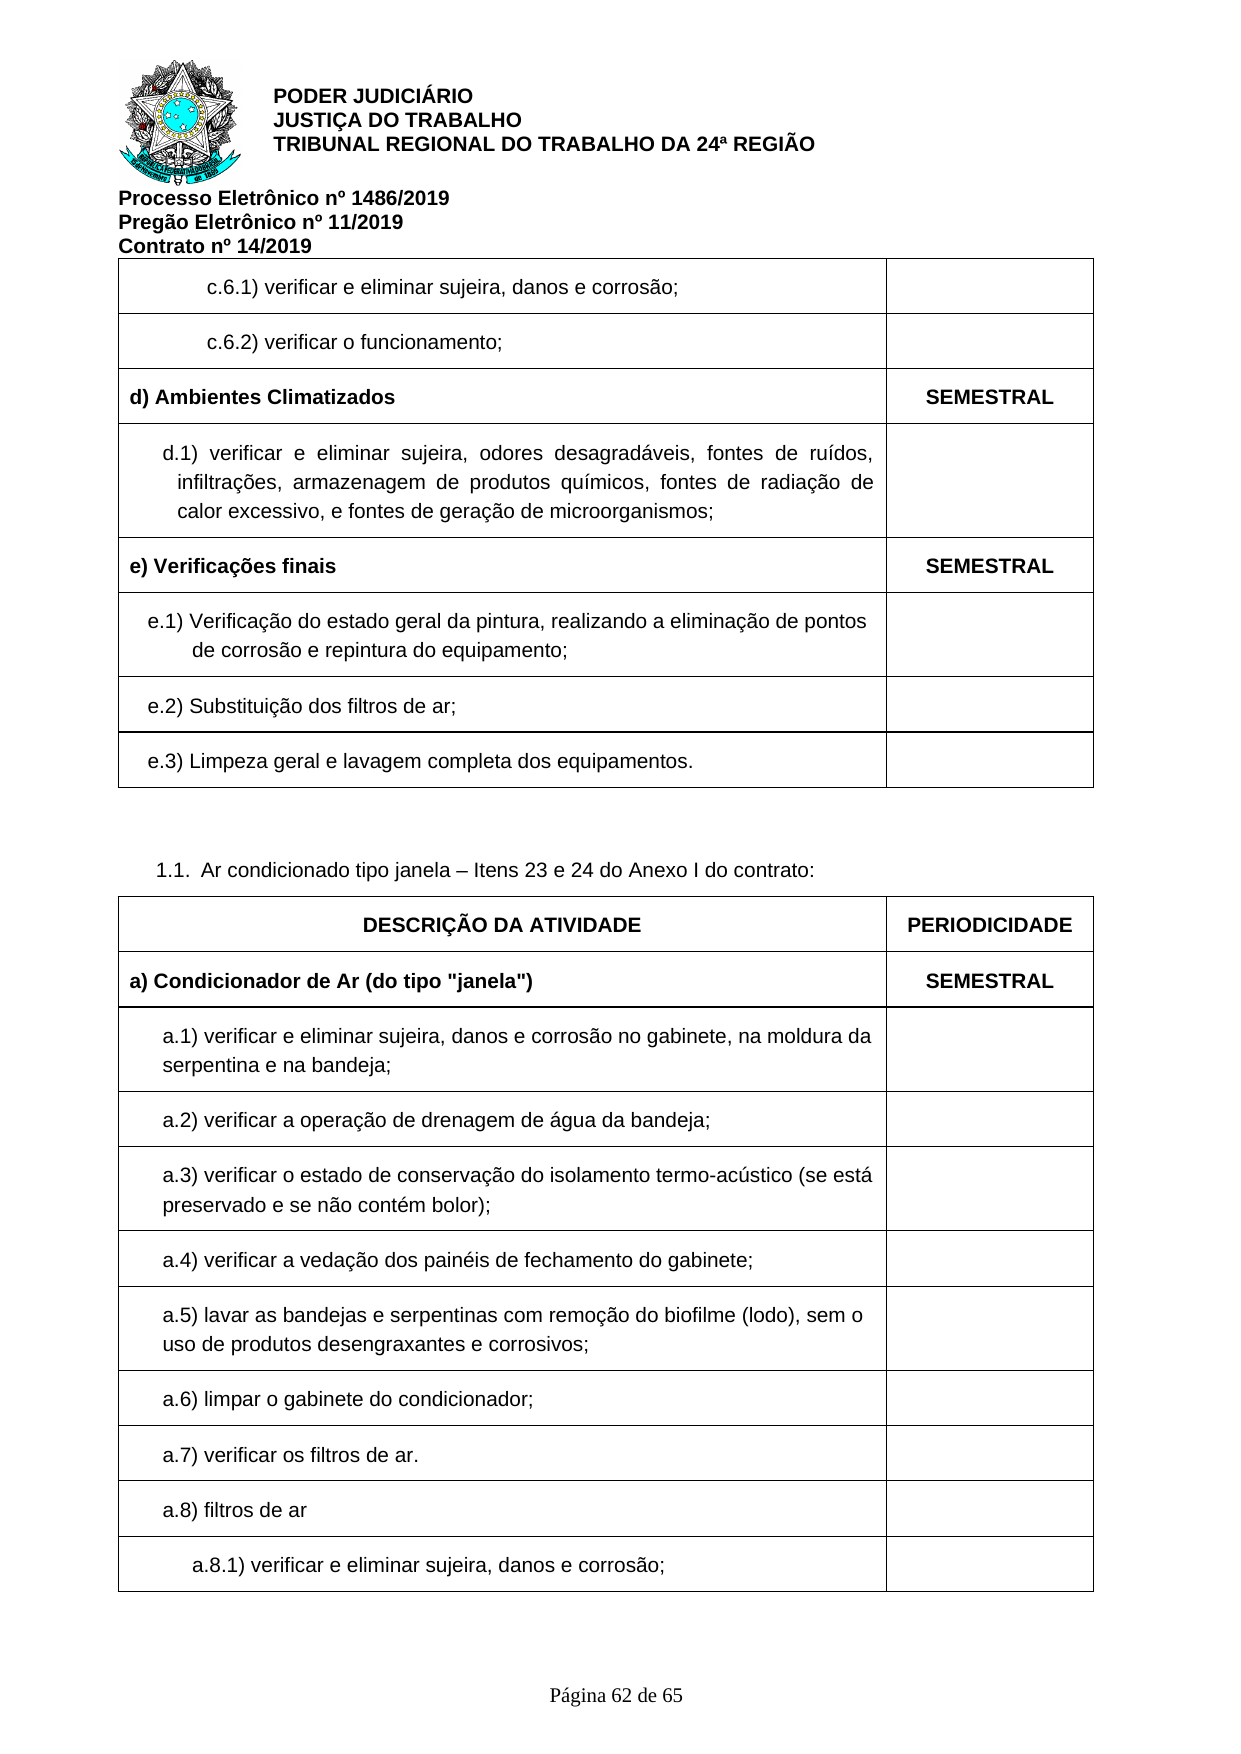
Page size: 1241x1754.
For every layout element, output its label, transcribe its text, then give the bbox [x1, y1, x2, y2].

table_header DESCRIÇÃO DA ATIVIDADE [119, 897, 886, 951]
table_cell e.2) Substituição dos filtros de ar; [119, 677, 886, 731]
table_cell a.4) verificar a vedação dos painéis de fechamento do gabinete; [119, 1231, 886, 1286]
table_cell [887, 677, 1093, 731]
table_cell [887, 1092, 1093, 1146]
table_cell [887, 314, 1093, 368]
table_cell [887, 1371, 1093, 1425]
table_cell [887, 1008, 1093, 1091]
table_cell [887, 424, 1093, 537]
table_cell d) Ambientes Climatizados [119, 369, 886, 423]
table_cell e) Verificações finais [119, 538, 886, 592]
table_cell [887, 733, 1093, 787]
table_cell e.1) Verificação do estado geral da pintura, realizando a eliminação de pontos de corrosão e repintura do equipamento; [119, 593, 886, 676]
table_cell a.2) verificar a operação de drenagem de água da bandeja; [119, 1092, 886, 1146]
table_cell [887, 1287, 1093, 1370]
table_cell d.1) verificar e eliminar sujeira, odores desagradáveis, fontes de ruídos, infiltrações, armazenagem de produtos químicos, fontes de radiação de calor excessivo, e fontes de geração de microorganismos; [119, 424, 886, 537]
table_cell SEMESTRAL [887, 538, 1093, 592]
table_cell a.3) verificar o estado de conservação do isolamento termo-acústico (se está preservado e se não contém bolor); [119, 1147, 886, 1230]
subtitle Ar condicionado tipo janela – Itens 23 e 24 do Anexo I do contrato: [156, 854, 1149, 883]
table_cell a.6) limpar o gabinete do condicionador; [119, 1371, 886, 1425]
table_cell SEMESTRAL [887, 952, 1093, 1006]
table_cell a.1) verificar e eliminar sujeira, danos e corrosão no gabinete, na moldura da serpentina e na bandeja; [119, 1008, 886, 1091]
table_cell [887, 1231, 1093, 1286]
table_cell [887, 259, 1093, 313]
table_cell a) Condicionador de Ar (do tipo "janela") [119, 952, 886, 1006]
table_cell a.8) filtros de ar [119, 1481, 886, 1536]
table_cell [887, 1481, 1093, 1536]
table_cell [887, 1426, 1093, 1480]
table_cell [887, 1147, 1093, 1230]
picture [118, 59, 243, 186]
table_cell [887, 593, 1093, 676]
table_cell SEMESTRAL [887, 369, 1093, 423]
table_cell a.5) lavar as bandejas e serpentinas com remoção do biofilme (lodo), sem o uso de produtos desengraxantes e corrosivos; [119, 1287, 886, 1370]
table_cell a.7) verificar os filtros de ar. [119, 1426, 886, 1480]
table_cell c.6.1) verificar e eliminar sujeira, danos e corrosão; [119, 259, 886, 313]
table_cell c.6.2) verificar o funcionamento; [119, 314, 886, 368]
table_cell e.3) Limpeza geral e lavagem completa dos equipamentos. [119, 733, 886, 787]
table_cell [887, 1537, 1093, 1591]
table_header PERIODICIDADE [887, 897, 1093, 951]
table_cell a.8.1) verificar e eliminar sujeira, danos e corrosão; [119, 1537, 886, 1591]
